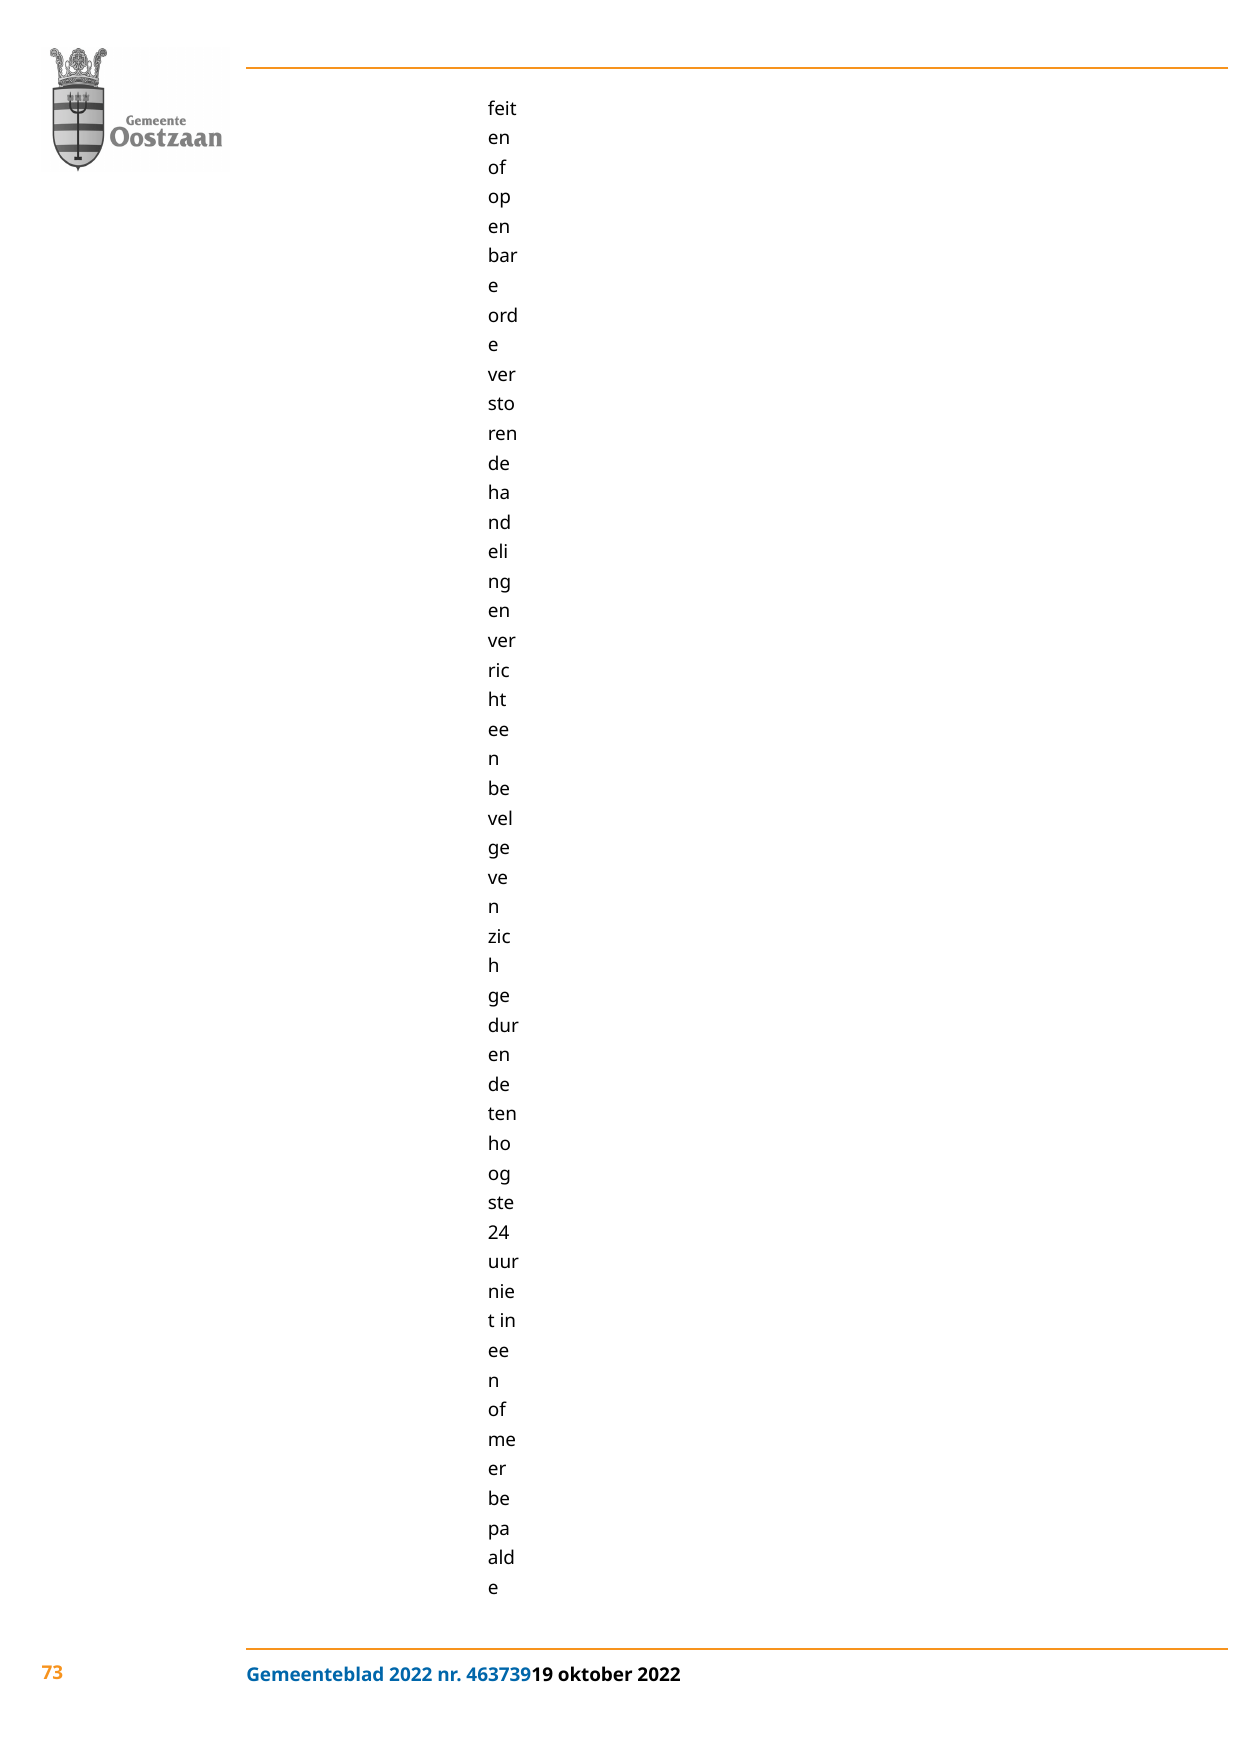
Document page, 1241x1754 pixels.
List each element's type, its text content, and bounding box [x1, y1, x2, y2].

table_cell feiten of openbare orde verstorende handelingen verricht een bevel geven zich gedurende ten hoogste 24 uur niet in een of meer bepaalde [429, 95, 519, 1600]
table_cell [971, 95, 1061, 1600]
table_cell [248, 95, 338, 1600]
table_cell [519, 95, 609, 1600]
picture [41, 47, 231, 172]
table_cell [700, 95, 971, 1600]
table_cell [609, 95, 700, 1600]
table_cell [338, 95, 429, 1600]
